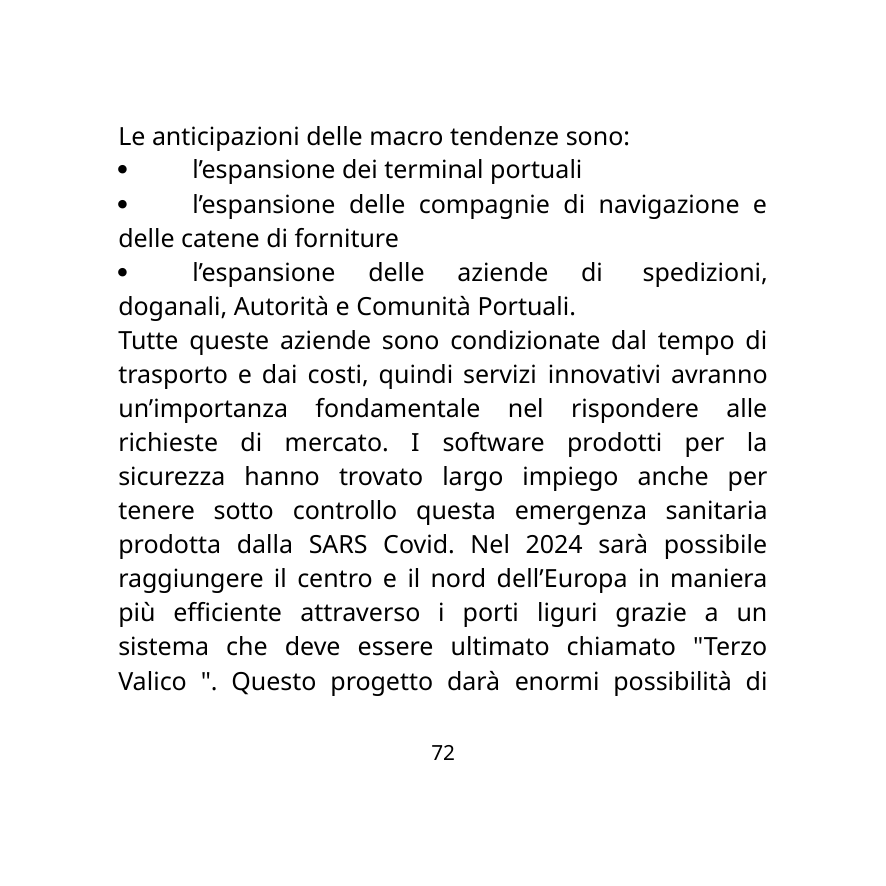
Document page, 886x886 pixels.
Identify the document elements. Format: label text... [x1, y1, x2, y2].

text Le anticipazioni delle macro tendenze sono: [118, 118, 768, 152]
text Tutte queste aziende sono condizionate dal tempo di trasporto e dai costi, quindi servizi innovativi avranno un’importanza fondamentale nel rispondere alle richieste di mercato. I software prodotti per la sicurezza hanno trovato largo impiego anche per tenere sotto controllo questa emergenza sanitaria prodotta dalla SARS Covid. Nel 2024 sarà possibile raggiungere il centro e il nord dell’Europa in maniera più efficiente attraverso i porti liguri grazie a un sistema che deve essere ultimato chiamato "Terzo Valico ". Questo progetto darà enormi possibilità di [118, 322, 768, 697]
list l’espansione dei terminal portuali [118, 152, 768, 186]
list l’espansione delle aziende di spedizioni, doganali, Autorità e Comunità Portuali. [118, 254, 768, 322]
list l’espansione delle compagnie di navigazione e delle catene di forniture [118, 186, 768, 254]
